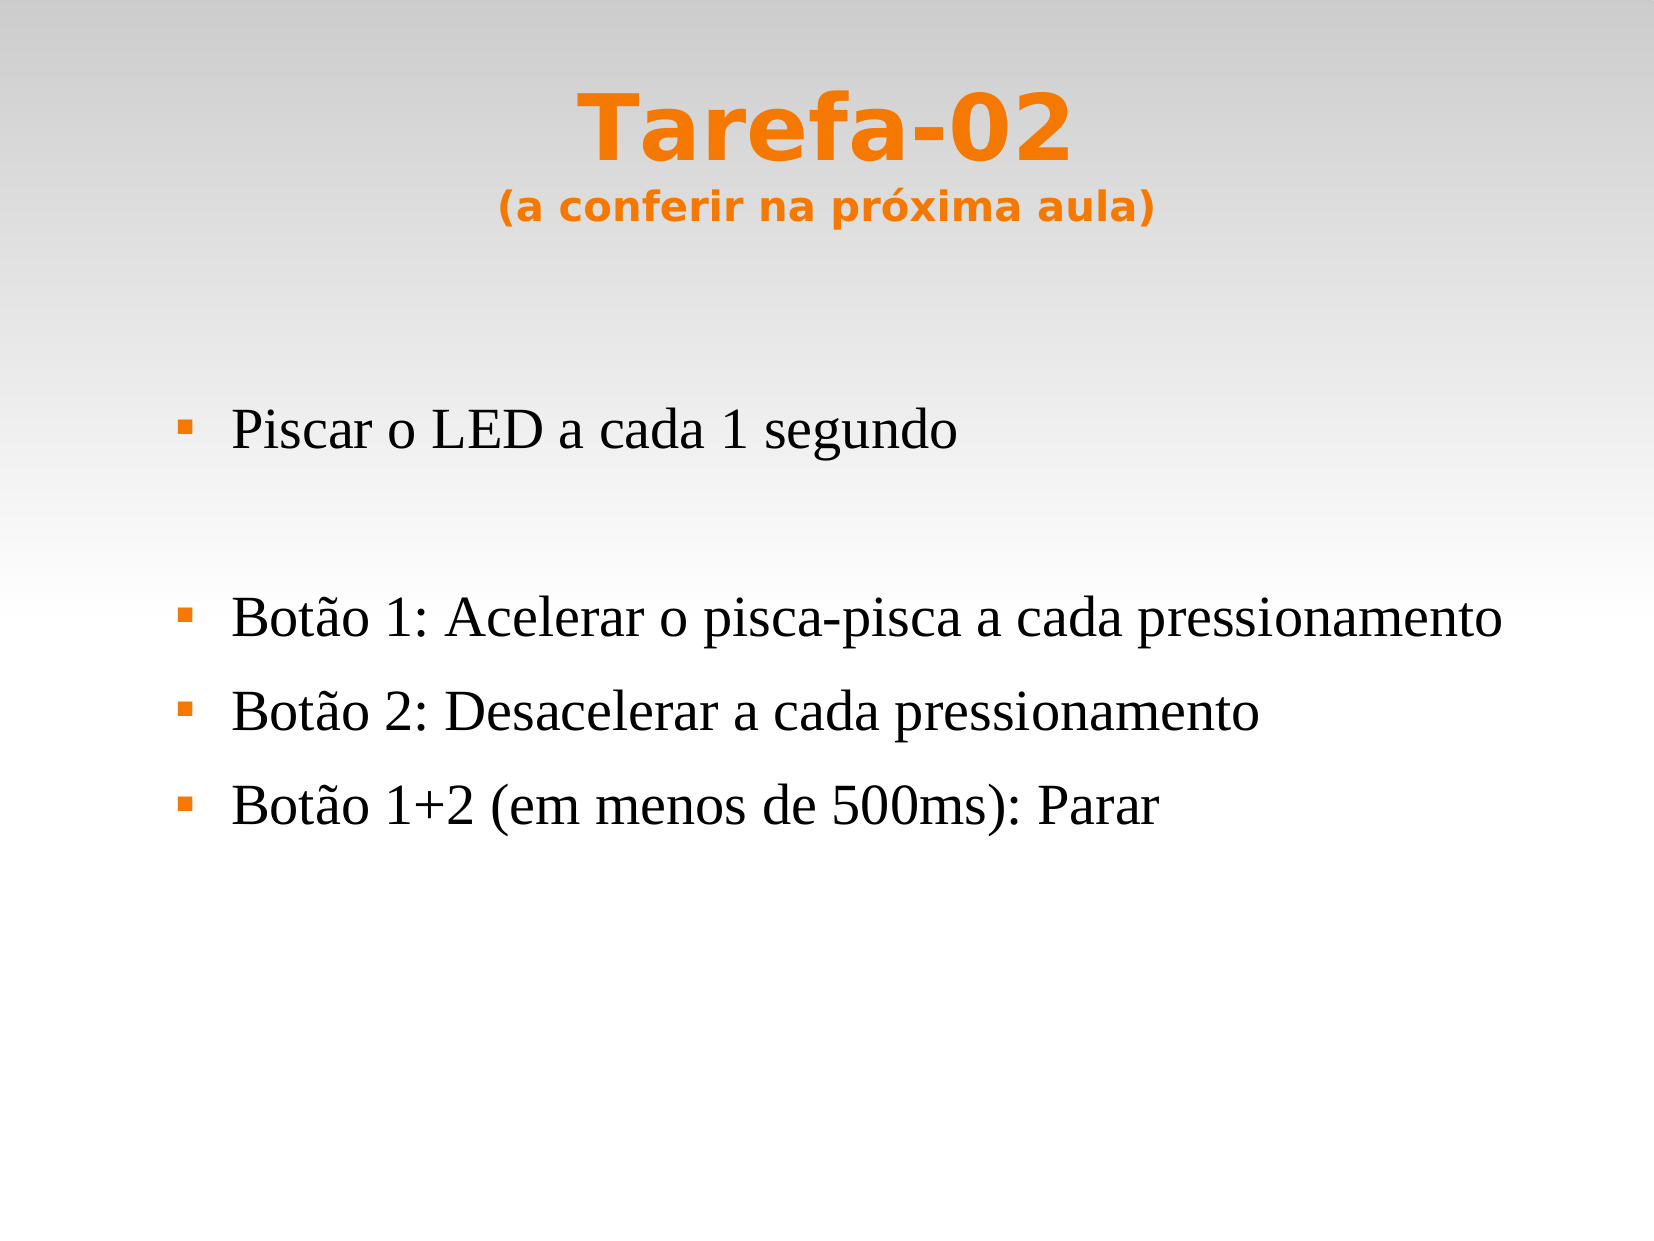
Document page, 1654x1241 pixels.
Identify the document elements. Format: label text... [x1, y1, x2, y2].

title Tarefa-02 (a conferir na próxima aula) [82, 49, 1571, 257]
list Piscar o LED a cada 1 segundo Botão 1: Acelerar o pisca-pisca a cada pressionamento Botão 2: Desacelerar a cada pressionamento Botão 1+2 (em menos de 500ms): Parar [89, 302, 1576, 1121]
